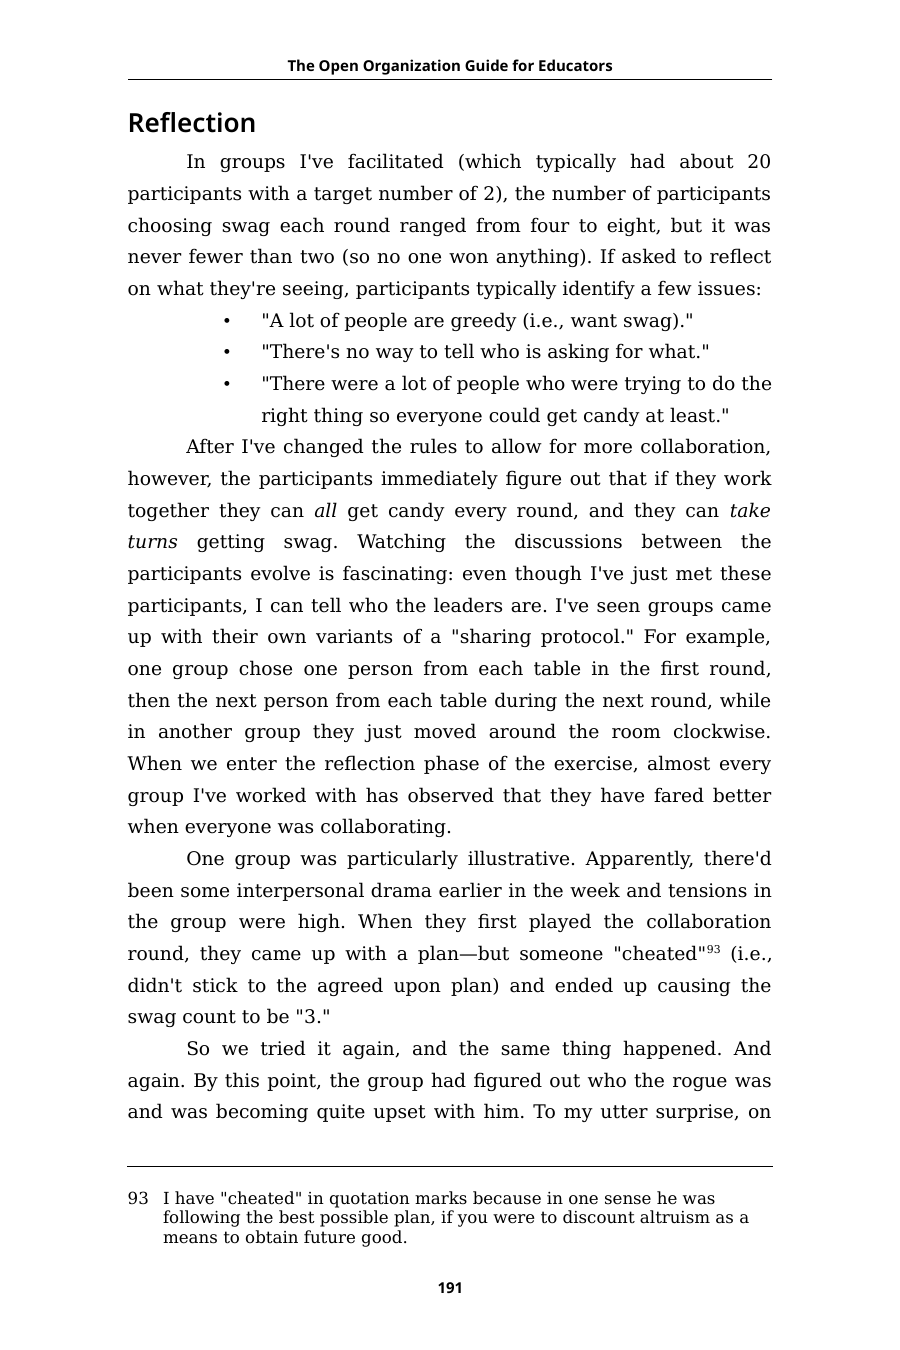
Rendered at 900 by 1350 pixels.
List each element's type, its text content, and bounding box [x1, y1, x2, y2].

text So we tried it again, and the same thing happened. And again. By this point, the group had figured out who the rogue was and was becoming quite upset with him. To my utter surprise, on [127, 1038, 772, 1123]
text After I've changed the rules to allow for more collaboration, however, the participants immediately figure out that if they work together they can all get candy every round, and they can take turns getting swag. Watching the discussions between the participants evolve is fascinating: even though I've just met these participants, I can tell who the leaders are. I've seen groups came up with their own variants of a "sharing protocol." For example, one group chose one person from each table in the first round, then the next person from each table during the next round, while in another group they just moved around the room clockwise. When we enter the reflection phase of the exercise, almost every group I've worked with has observed that they have fared better when everyone was collaborating. [127, 437, 772, 838]
list "There's no way to tell who is asking for what." [223, 342, 772, 363]
text I have "cheated" in quotation marks because in one sense he was following the best possible plan, if you were to discount altruism as a means to obtain future good. [127, 1189, 772, 1247]
subtitle Reflection [127, 109, 772, 139]
text In groups I've facilitated (which typically had about 20 participants with a target number of 2), the number of participants choosing swag each round ranged from four to eight, but it was never fewer than two (so no one won anything). If asked to reflect on what they're seeing, participants typically identify a few issues: [127, 152, 772, 300]
text One group was particularly illustrative. Apparently, there'd been some interpersonal drama earlier in the week and tensions in the group were high. When they first played the collaboration round, they came up with a plan—but someone "cheated" (i.e., didn't stick to the agreed upon plan) and ended up causing the swag count to be "3." [127, 848, 772, 1028]
list "A lot of people are greedy (i.e., want swag)." [223, 310, 772, 332]
list "There were a lot of people who were trying to do the right thing so everyone could get candy at least." [223, 373, 772, 427]
